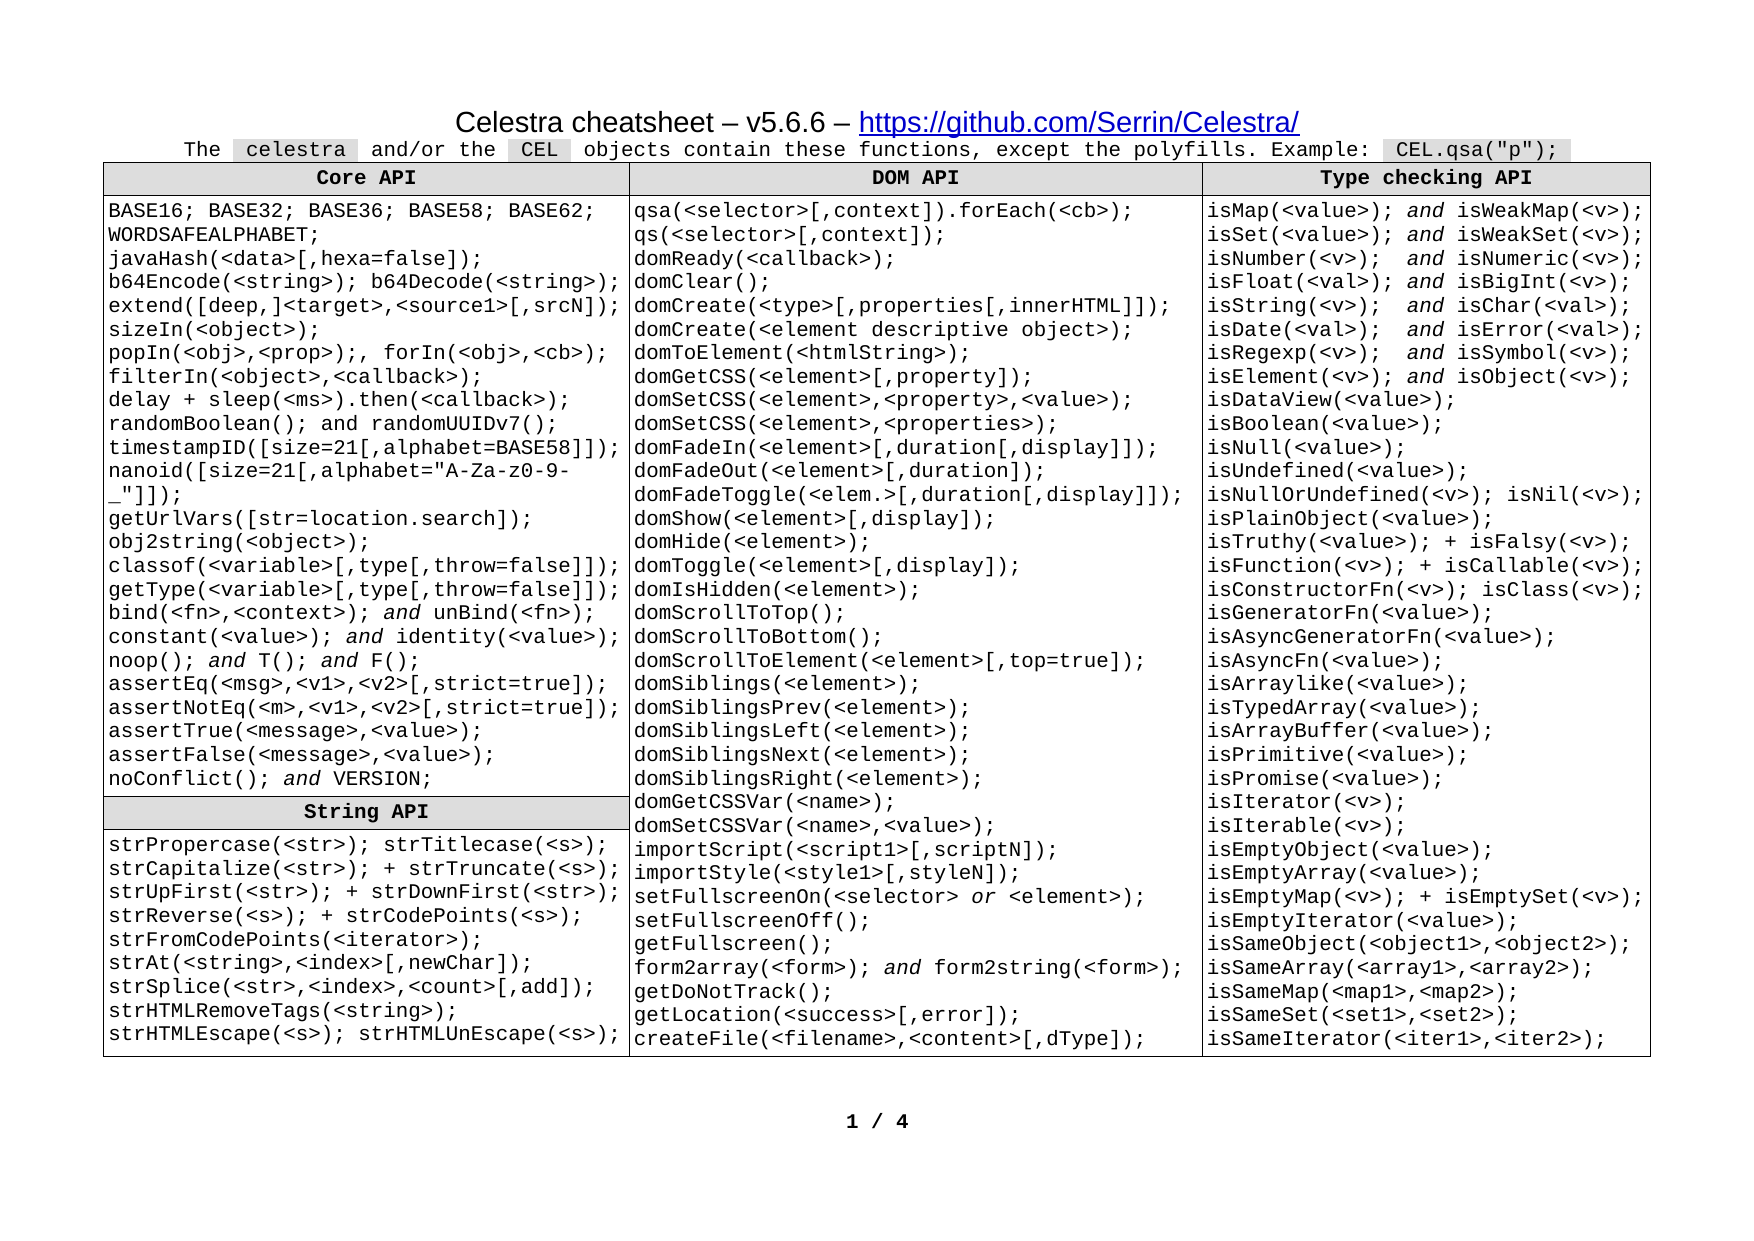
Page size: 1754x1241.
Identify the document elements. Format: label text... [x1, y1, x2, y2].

text Celestra cheatsheet – v5.6.6 – https://github.com/Serrin/Celestra/ [105, 105, 1649, 138]
table_cell String API [104, 797, 629, 829]
table_cell strPropercase(<str>); strTitlecase(<s>); strCapitalize(<str>); + strTruncate(<s>); strUpFirst(<str>); + strDownFirst(<str>); strReverse(<s>); + strCodePoints(<s>); strFromCodePoints(<iterator>); strAt(<string>,<index>[,newChar]); strSplice(<str>,<index>,<count>[,add]); strHTMLRemoveTags(<string>); strHTMLEscape(<s>); strHTMLUnEscape(<s>); [104, 830, 629, 1056]
table_cell isMap(<value>); and isWeakMap(<v>); isSet(<value>); and isWeakSet(<v>); isNumber(<v>); and isNumeric(<v>); isFloat(<val>); and isBigInt(<v>); isString(<v>); and isChar(<val>); isDate(<val>); and isError(<val>); isRegexp(<v>); and isSymbol(<v>); isElement(<v>); and isObject(<v>); isDataView(<value>); isBoolean(<value>); isNull(<value>); isUndefined(<value>); isNullOrUndefined(<v>); isNil(<v>); isPlainObject(<value>); isTruthy(<value>); + isFalsy(<v>); isFunction(<v>); + isCallable(<v>); isConstructorFn(<v>); isClass(<v>); isGeneratorFn(<value>); isAsyncGeneratorFn(<value>); isAsyncFn(<value>); isArraylike(<value>); isTypedArray(<value>); isArrayBuffer(<value>); isPrimitive(<value>); isPromise(<value>); isIterator(<v>); isIterable(<v>); isEmptyObject(<value>); isEmptyArray(<value>); isEmptyMap(<v>); + isEmptySet(<v>); isEmptyIterator(<value>); isSameObject(<object1>,<object2>); isSameArray(<array1>,<array2>); isSameMap(<map1>,<map2>); isSameSet(<set1>,<set2>); isSameIterator(<iter1>,<iter2>); [1203, 196, 1650, 1056]
text The celestra and/or the CEL objects contain these functions, except the polyfills. Example: CEL.qsa("p"); [105, 138, 1649, 162]
table_header Type checking API [1203, 163, 1650, 195]
table_header DOM API [630, 163, 1202, 195]
table_cell qsa(<selector>[,context]).forEach(<cb>); qs(<selector>[,context]); domReady(<callback>); domClear(); domCreate(<type>[,properties[,innerHTML]]); domCreate(<element descriptive object>); domToElement(<htmlString>); domGetCSS(<element>[,property]); domSetCSS(<element>,<property>,<value>); domSetCSS(<element>,<properties>); domFadeIn(<element>[,duration[,display]]); domFadeOut(<element>[,duration]); domFadeToggle(<elem.>[,duration[,display]]); domShow(<element>[,display]); domHide(<element>); domToggle(<element>[,display]); domIsHidden(<element>); domScrollToTop(); domScrollToBottom(); domScrollToElement(<element>[,top=true]); domSiblings(<element>); domSiblingsPrev(<element>); domSiblingsLeft(<element>); domSiblingsNext(<element>); domSiblingsRight(<element>); domGetCSSVar(<name>); domSetCSSVar(<name>,<value>); importScript(<script1>[,scriptN]); importStyle(<style1>[,styleN]); setFullscreenOn(<selector> or <element>); setFullscreenOff(); getFullscreen(); form2array(<form>); and form2string(<form>); getDoNotTrack(); getLocation(<success>[,error]); createFile(<filename>,<content>[,dType]); [630, 196, 1202, 1056]
table_header Core API [104, 163, 629, 195]
table_cell BASE16; BASE32; BASE36; BASE58; BASE62; WORDSAFEALPHABET; javaHash(<data>[,hexa=false]); b64Encode(<string>); b64Decode(<string>); extend([deep,]<target>,<source1>[,srcN]); sizeIn(<object>); popIn(<obj>,<prop>);, forIn(<obj>,<cb>); filterIn(<object>,<callback>); delay + sleep(<ms>).then(<callback>); randomBoolean(); and randomUUIDv7(); timestampID([size=21[,alphabet=BASE58]]); nanoid([size=21[,alphabet="A-Za-z0-9-_"]]); getUrlVars([str=location.search]); obj2string(<object>); classof(<variable>[,type[,throw=false]]); getType(<variable>[,type[,throw=false]]); bind(<fn>,<context>); and unBind(<fn>); constant(<value>); and identity(<value>); noop(); and T(); and F(); assertEq(<msg>,<v1>,<v2>[,strict=true]); assertNotEq(<m>,<v1>,<v2>[,strict=true]); assertTrue(<message>,<value>); assertFalse(<message>,<value>); noConflict(); and VERSION; [104, 196, 629, 796]
